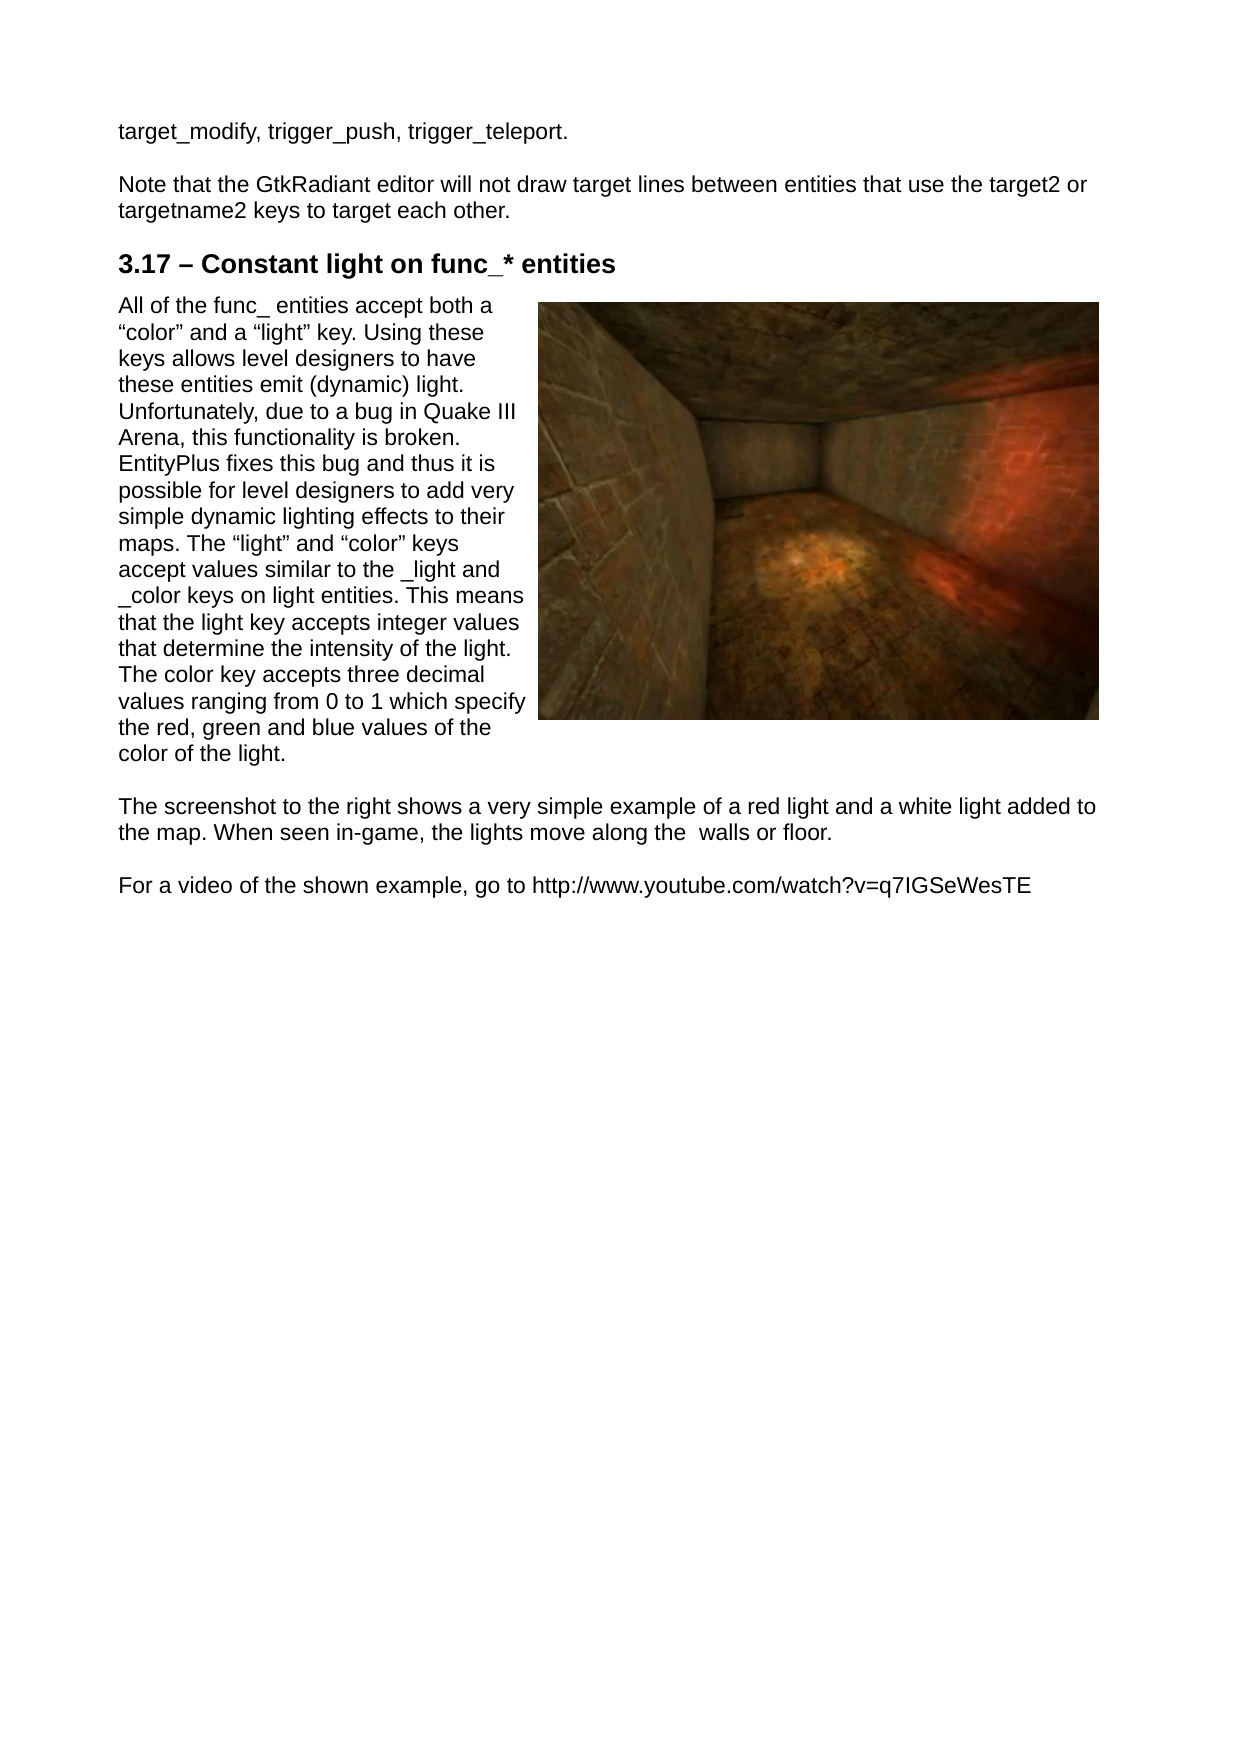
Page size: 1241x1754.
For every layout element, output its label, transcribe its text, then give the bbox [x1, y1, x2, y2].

picture [538, 302, 1099, 720]
text Note that the GtkRadiant editor will not draw target lines between entities that use the target2 or targetname2 keys to target each other. [118, 171, 1122, 223]
text All of the func_ entities accept both a “color” and a “light” key. Using these keys allows level designers to have these entities emit (dynamic) light. Unfortunately, due to a bug in Quake III Arena, this functionality is broken. EntityPlus fixes this bug and thus it is possible for level designers to add very simple dynamic lighting effects to their maps. The “light” and “color” keys accept values similar to the _light and _color keys on light entities. This means that the light key accepts integer values that determine the intensity of the light. The color key accepts three decimal values ranging from 0 to 1 which specify the red, green and blue values of the color of the light. [118, 292, 1122, 767]
text target_modify, trigger_push, trigger_teleport. [118, 118, 1122, 144]
text For a video of the shown example, go to http://www.youtube.com/watch?v=q7IGSeWesTE [118, 872, 1122, 898]
subtitle 3.17 – Constant light on func_* entities [118, 248, 1122, 280]
text The screenshot to the right shows a very simple example of a red light and a white light added to the map. When seen in-game, the lights move along the walls or floor. [118, 793, 1122, 846]
